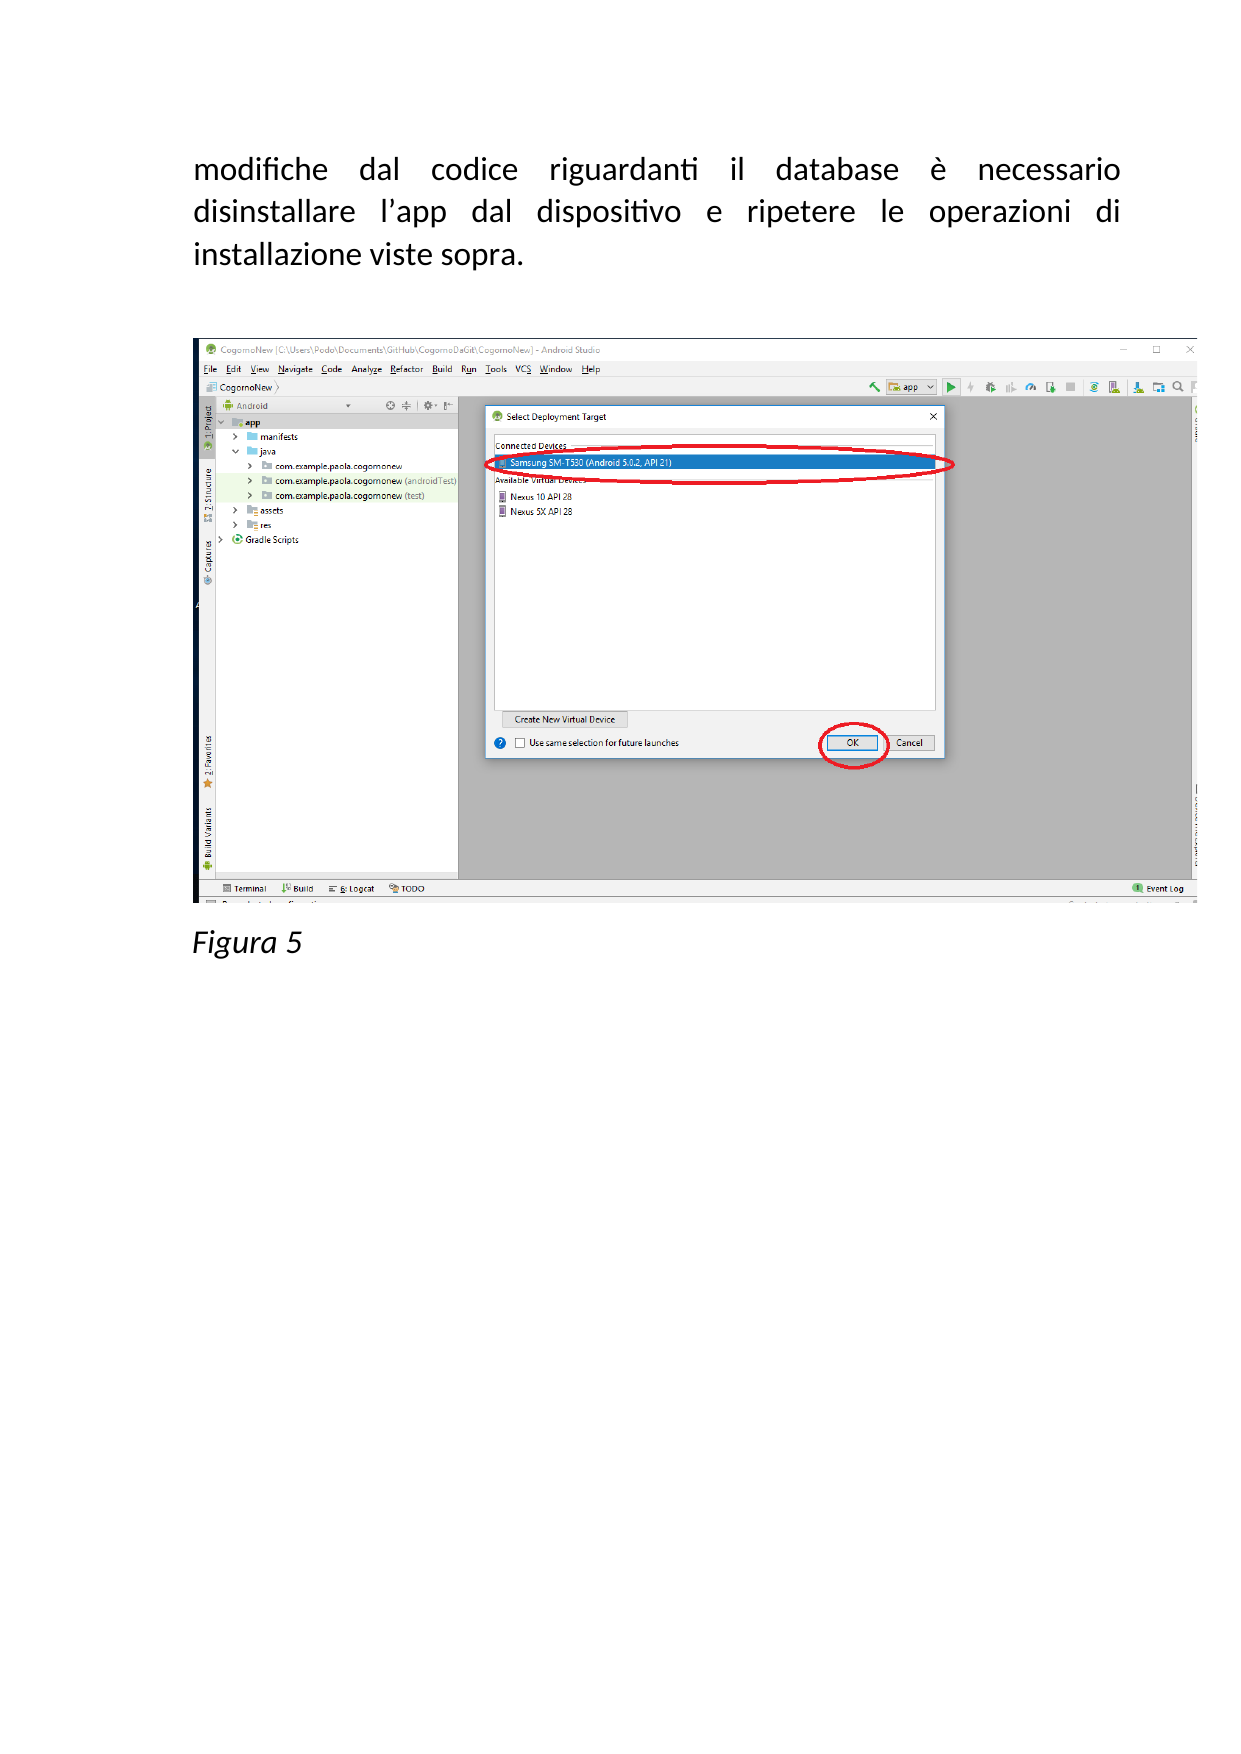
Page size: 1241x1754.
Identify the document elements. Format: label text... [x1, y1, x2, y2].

text Figura 5 [192, 921, 1122, 962]
text modifiche dal codice riguardanti il database è necessario disinstallare l’app dal dispositivo e ripetere le operazioni di installazione viste sopra. [193, 148, 1122, 274]
